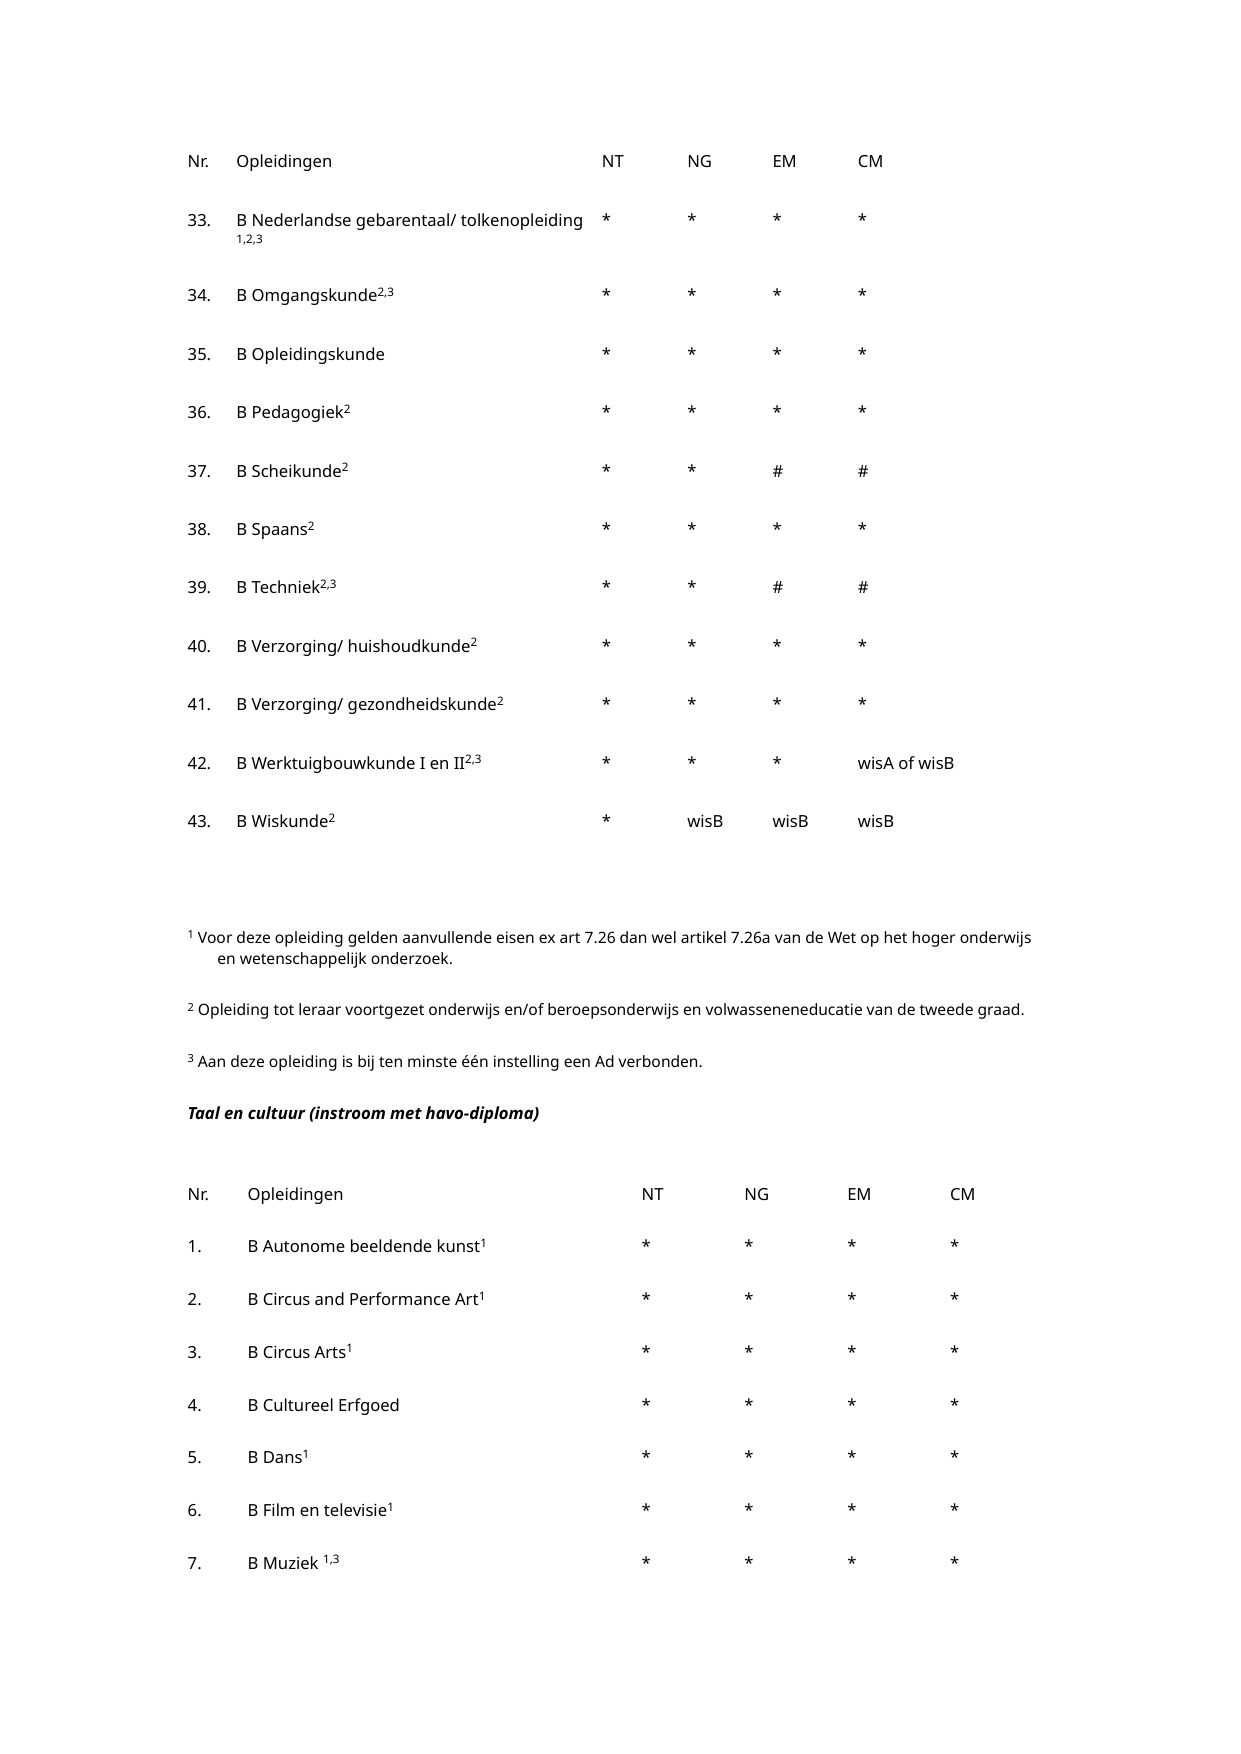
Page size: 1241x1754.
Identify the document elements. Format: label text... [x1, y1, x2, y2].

table_cell * [950, 1551, 1053, 1574]
table_header CM [950, 1182, 1053, 1235]
table_cell 5. [188, 1446, 247, 1498]
table_cell B Verzorging/ gezondheidskunde2 [236, 693, 602, 751]
table_cell # [858, 576, 955, 634]
table_cell * [602, 459, 687, 518]
table_cell B Techniek2,3 [236, 576, 602, 634]
table_cell * [687, 342, 772, 401]
table_cell * [744, 1235, 847, 1288]
table_cell * [641, 1235, 744, 1288]
table_cell * [772, 401, 858, 459]
table_cell wisB [772, 810, 858, 868]
table_cell * [641, 1499, 744, 1551]
text 1 Voor deze opleiding gelden aanvullende eisen ex art 7.26 dan wel artikel 7.26a van de Wet op het hoger onderwijs en wetenschappelijk onderzoek. [187, 927, 1053, 969]
table_cell * [602, 342, 687, 401]
table_cell * [858, 693, 955, 751]
table_cell * [687, 693, 772, 751]
table_cell 35. [188, 342, 236, 401]
table_cell B Circus Arts1 [248, 1340, 641, 1393]
table_cell * [641, 1340, 744, 1393]
table_cell * [602, 518, 687, 576]
table_header NT [602, 150, 687, 208]
table_cell 7. [188, 1551, 247, 1574]
table_cell 6. [188, 1499, 247, 1551]
table_cell * [847, 1340, 950, 1393]
table_cell * [772, 342, 858, 401]
table_cell 42. [188, 751, 236, 810]
table_cell 2. [188, 1288, 247, 1340]
table_cell * [602, 693, 687, 751]
table_cell * [950, 1393, 1053, 1446]
table_header Nr. [188, 1182, 247, 1235]
table_cell wisB [858, 810, 955, 868]
table_header Opleidingen [248, 1182, 641, 1235]
table_cell * [641, 1446, 744, 1498]
table_cell 37. [188, 459, 236, 518]
table_cell * [687, 518, 772, 576]
table_cell B Scheikunde2 [236, 459, 602, 518]
table_cell B Opleidingskunde [236, 342, 602, 401]
table_cell * [744, 1288, 847, 1340]
table_cell B Wiskunde2 [236, 810, 602, 868]
table_cell B Circus and Performance Art1 [248, 1288, 641, 1340]
table_cell * [641, 1393, 744, 1446]
table_cell * [641, 1551, 744, 1574]
table_cell 34. [188, 284, 236, 342]
table_header NT [641, 1182, 744, 1235]
table_cell * [641, 1288, 744, 1340]
table_cell * [858, 209, 955, 284]
table_cell * [847, 1288, 950, 1340]
table_cell * [602, 401, 687, 459]
table_cell * [687, 209, 772, 284]
table_cell * [602, 576, 687, 634]
table_cell * [602, 751, 687, 810]
table_cell * [858, 401, 955, 459]
table_cell 41. [188, 693, 236, 751]
table_cell B Werktuigbouwkunde I en II2,3 [236, 751, 602, 810]
table_cell * [687, 401, 772, 459]
table_cell B Omgangskunde2,3 [236, 284, 602, 342]
table_cell 43. [188, 810, 236, 868]
table_cell * [950, 1288, 1053, 1340]
table_cell # [772, 459, 858, 518]
text 3 Aan deze opleiding is bij ten minste één instelling een Ad verbonden. [187, 1050, 1053, 1072]
table_cell 4. [188, 1393, 247, 1446]
table_cell * [950, 1446, 1053, 1498]
table_cell wisA of wisB [858, 751, 955, 810]
table_cell * [602, 635, 687, 693]
table_cell * [950, 1235, 1053, 1288]
table_cell * [772, 209, 858, 284]
table_cell wisB [687, 810, 772, 868]
table_cell 39. [188, 576, 236, 634]
table_cell * [772, 518, 858, 576]
table_cell 38. [188, 518, 236, 576]
table_cell # [772, 576, 858, 634]
table_cell * [744, 1551, 847, 1574]
table_cell * [744, 1393, 847, 1446]
table_cell * [687, 576, 772, 634]
table_header EM [847, 1182, 950, 1235]
table_cell * [858, 518, 955, 576]
table_cell B Film en televisie1 [248, 1499, 641, 1551]
table_cell * [772, 751, 858, 810]
table_cell 1. [188, 1235, 247, 1288]
table_cell * [858, 635, 955, 693]
table_cell B Pedagogiek2 [236, 401, 602, 459]
table_cell * [950, 1499, 1053, 1551]
table_cell * [772, 284, 858, 342]
table_header EM [772, 150, 858, 208]
table_cell B Muziek 1,3 [248, 1551, 641, 1574]
table_header NG [744, 1182, 847, 1235]
table_cell 40. [188, 635, 236, 693]
table_cell 3. [188, 1340, 247, 1393]
table_cell B Nederlandse gebarentaal/ tolkenopleiding 1,2,3 [236, 209, 602, 284]
text 2 Opleiding tot leraar voortgezet onderwijs en/of beroepsonderwijs en volwasseneneducatie van de tweede graad. [187, 999, 1053, 1020]
table_cell * [847, 1393, 950, 1446]
table_header CM [858, 150, 955, 208]
table_cell * [744, 1499, 847, 1551]
table_cell * [847, 1235, 950, 1288]
table_cell * [847, 1551, 950, 1574]
table_cell * [687, 635, 772, 693]
table_cell * [847, 1446, 950, 1498]
table_cell B Spaans2 [236, 518, 602, 576]
table_cell B Dans1 [248, 1446, 641, 1498]
table_cell 33. [188, 209, 236, 284]
table_header Opleidingen [236, 150, 602, 208]
table_cell * [744, 1446, 847, 1498]
table_cell * [687, 751, 772, 810]
table_cell * [687, 284, 772, 342]
table_cell * [602, 284, 687, 342]
table_cell * [744, 1340, 847, 1393]
table_cell B Verzorging/ huishoudkunde2 [236, 635, 602, 693]
text Taal en cultuur (instroom met havo-diploma) [187, 1102, 1053, 1124]
table_cell * [772, 635, 858, 693]
table_cell B Cultureel Erfgoed [248, 1393, 641, 1446]
table_header NG [687, 150, 772, 208]
table_cell * [602, 209, 687, 284]
table_cell * [950, 1340, 1053, 1393]
table_cell * [687, 459, 772, 518]
table_cell * [602, 810, 687, 868]
table_cell * [847, 1499, 950, 1551]
table_cell * [772, 693, 858, 751]
table_cell # [858, 459, 955, 518]
table_header Nr. [188, 150, 236, 208]
table_cell * [858, 342, 955, 401]
table_cell * [858, 284, 955, 342]
table_cell B Autonome beeldende kunst1 [248, 1235, 641, 1288]
table_cell 36. [188, 401, 236, 459]
